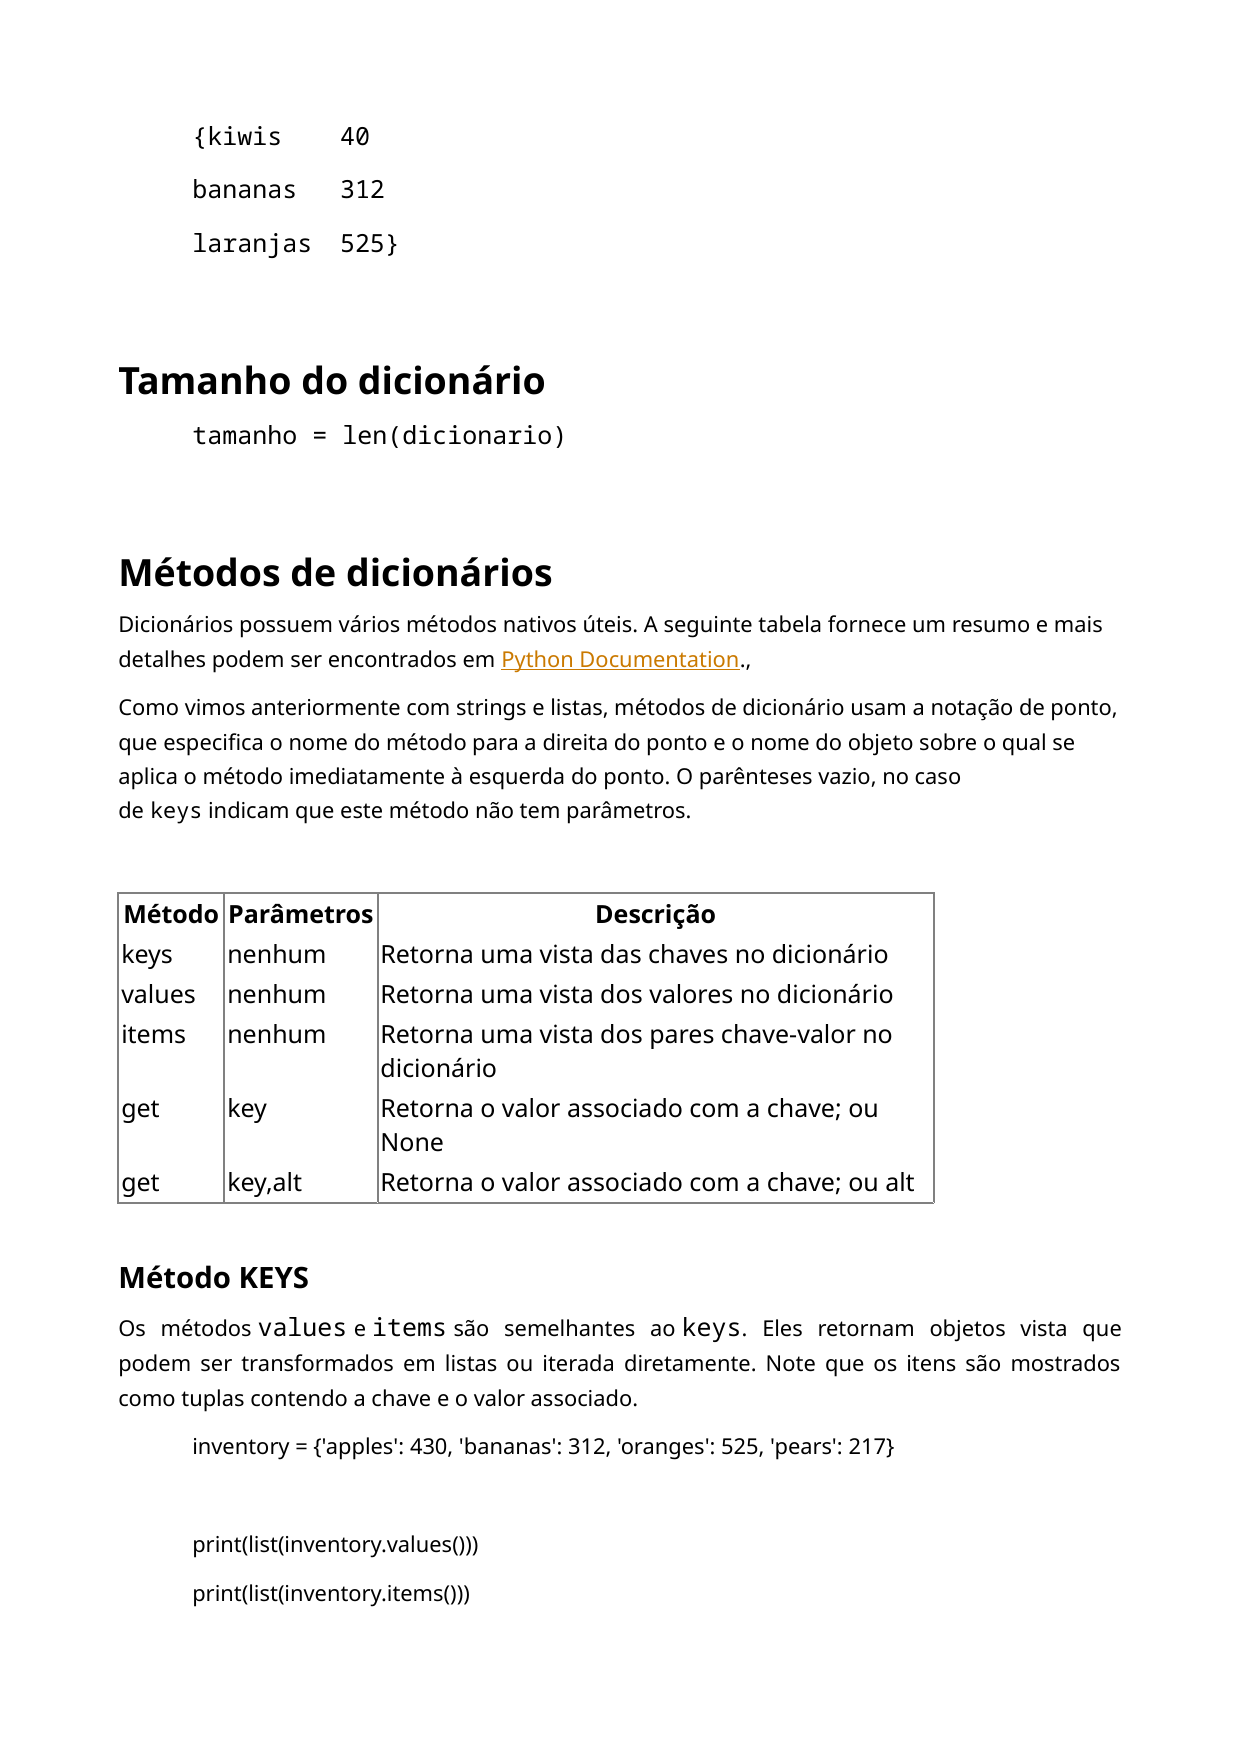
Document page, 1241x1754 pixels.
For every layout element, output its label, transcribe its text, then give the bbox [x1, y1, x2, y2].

table_cell key,alt [225, 1161, 377, 1201]
subtitle Métodos de dicionários [118, 546, 1122, 597]
text Como vimos anteriormente com strings e listas, métodos de dicionário usam a notação de ponto, que especifica o nome do método para a direita do ponto e o nome do objeto sobre o qual se aplica o método imediatamente à esquerda do ponto. O parênteses vazio, no caso de keys indicam que este método não tem parâmetros. [118, 692, 1122, 824]
table_cell nenhum [225, 974, 377, 1013]
text Dicionários possuem vários métodos nativos úteis. A seguinte tabela fornece um resumo e mais detalhes podem ser encontrados em Python Documentation., [118, 609, 1122, 673]
table_cell get [119, 1161, 223, 1201]
table_header Parâmetros [225, 894, 377, 934]
table_cell nenhum [225, 1014, 377, 1087]
table_cell key [225, 1088, 377, 1161]
text inventory = {'apples': 430, 'bananas': 312, 'oranges': 525, 'pears': 217} [192, 1431, 1122, 1461]
table_cell keys [119, 934, 223, 974]
table_cell Retorna o valor associado com a chave; ou None [379, 1088, 933, 1161]
table_cell Retorna uma vista dos pares chave-valor no dicionário [379, 1014, 933, 1087]
subtitle Método KEYS [118, 1217, 1122, 1297]
text bananas 312 [118, 172, 1122, 206]
table_header Método [119, 894, 223, 934]
text Os métodos values e items são semelhantes ao keys. Eles retornam objetos vista que podem ser transformados em listas ou iterada diretamente. Note que os itens são mostrados como tuplas contendo a chave e o valor associado. [118, 1310, 1122, 1412]
table_header Descrição [379, 894, 933, 934]
table_cell Retorna o valor associado com a chave; ou alt [379, 1161, 933, 1201]
text print(list(inventory.items())) [192, 1578, 1122, 1607]
subtitle Tamanho do dicionário [118, 354, 1122, 405]
text tamanho = len(dicionario) [118, 417, 1122, 452]
text print(list(inventory.values())) [192, 1529, 1122, 1559]
table_cell Retorna uma vista dos valores no dicionário [379, 974, 933, 1013]
text laranjas 525} [118, 226, 1122, 260]
table_cell items [119, 1014, 223, 1087]
text {kiwis 40 [118, 118, 1122, 152]
table_cell Retorna uma vista das chaves no dicionário [379, 934, 933, 974]
table_cell get [119, 1088, 223, 1161]
table_cell values [119, 974, 223, 1013]
table_cell nenhum [225, 934, 377, 974]
